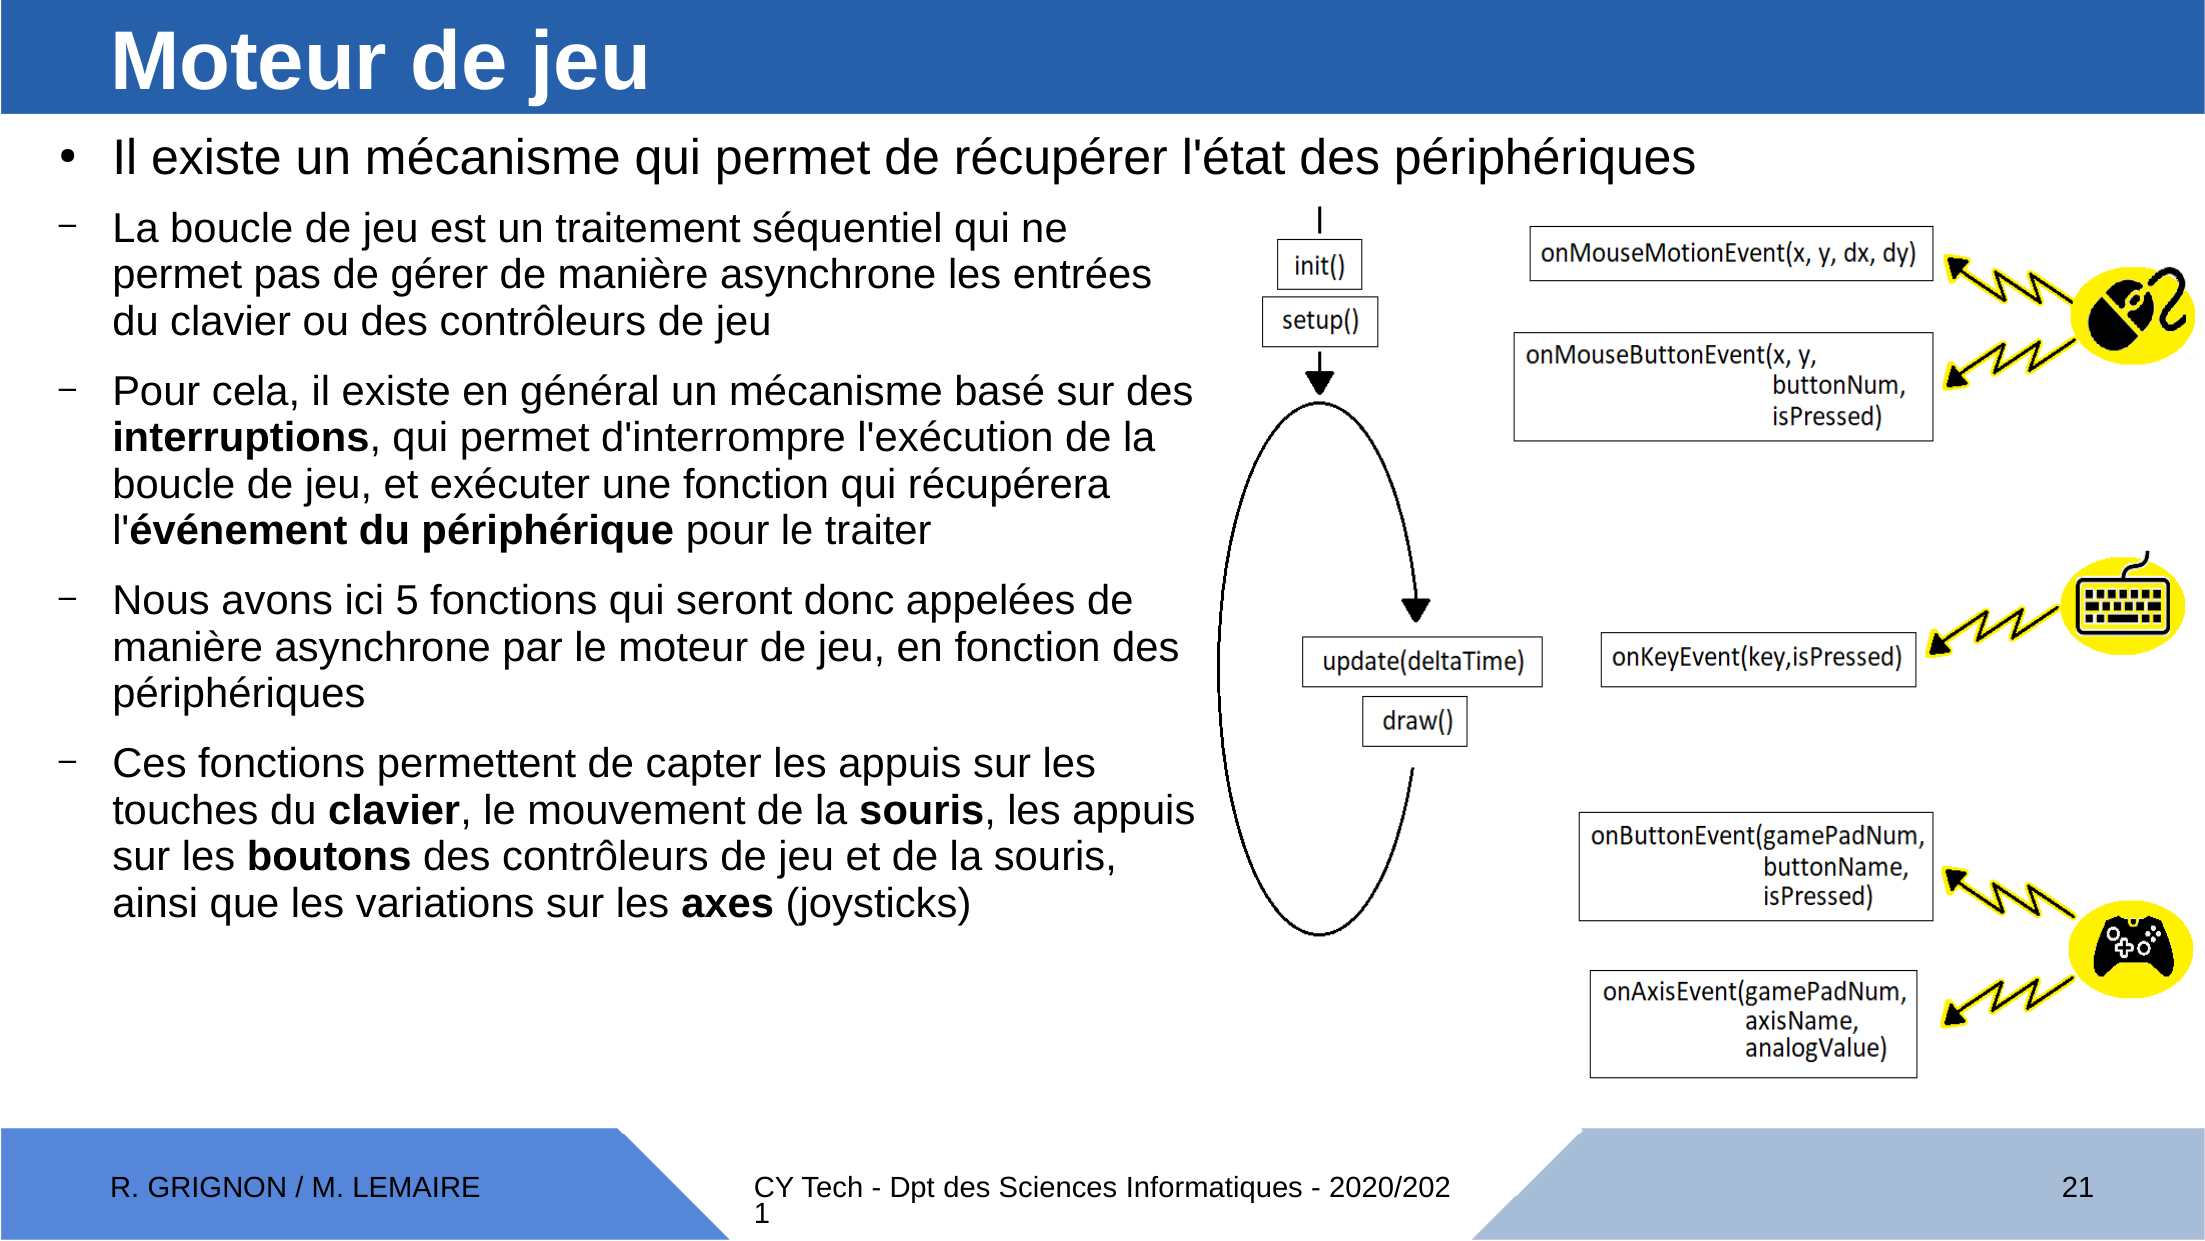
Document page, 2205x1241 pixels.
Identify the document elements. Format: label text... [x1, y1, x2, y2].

list La boucle de jeu est un traitement séquentiel qui ne permet pas de gérer de manière asynchrone les entrées du clavier ou des contrôleurs de jeu Pour cela, il existe en général un mécanisme basé sur des interruptions, qui permet d'interrompre l'exécution de la boucle de jeu, et exécuter une fonction qui récupérera l'événement du périphérique pour le traiter Nous avons ici 5 fonctions qui seront donc appelées de manière asynchrone par le moteur de jeu, en fonction des périphériques Ces fonctions permettent de capter les appuis sur les touches du clavier, le mouvement de la souris, les appuis sur les boutons des contrôleurs de jeu et de la souris, ainsi que les variations sur les axes (joysticks) [0, 275, 1207, 1099]
title Moteur de jeu [110, 49, 2095, 199]
picture [0, 0, 2205, 1241]
list Il existe un mécanisme qui permet de récupérer l'état des périphériques [41, 199, 2191, 303]
